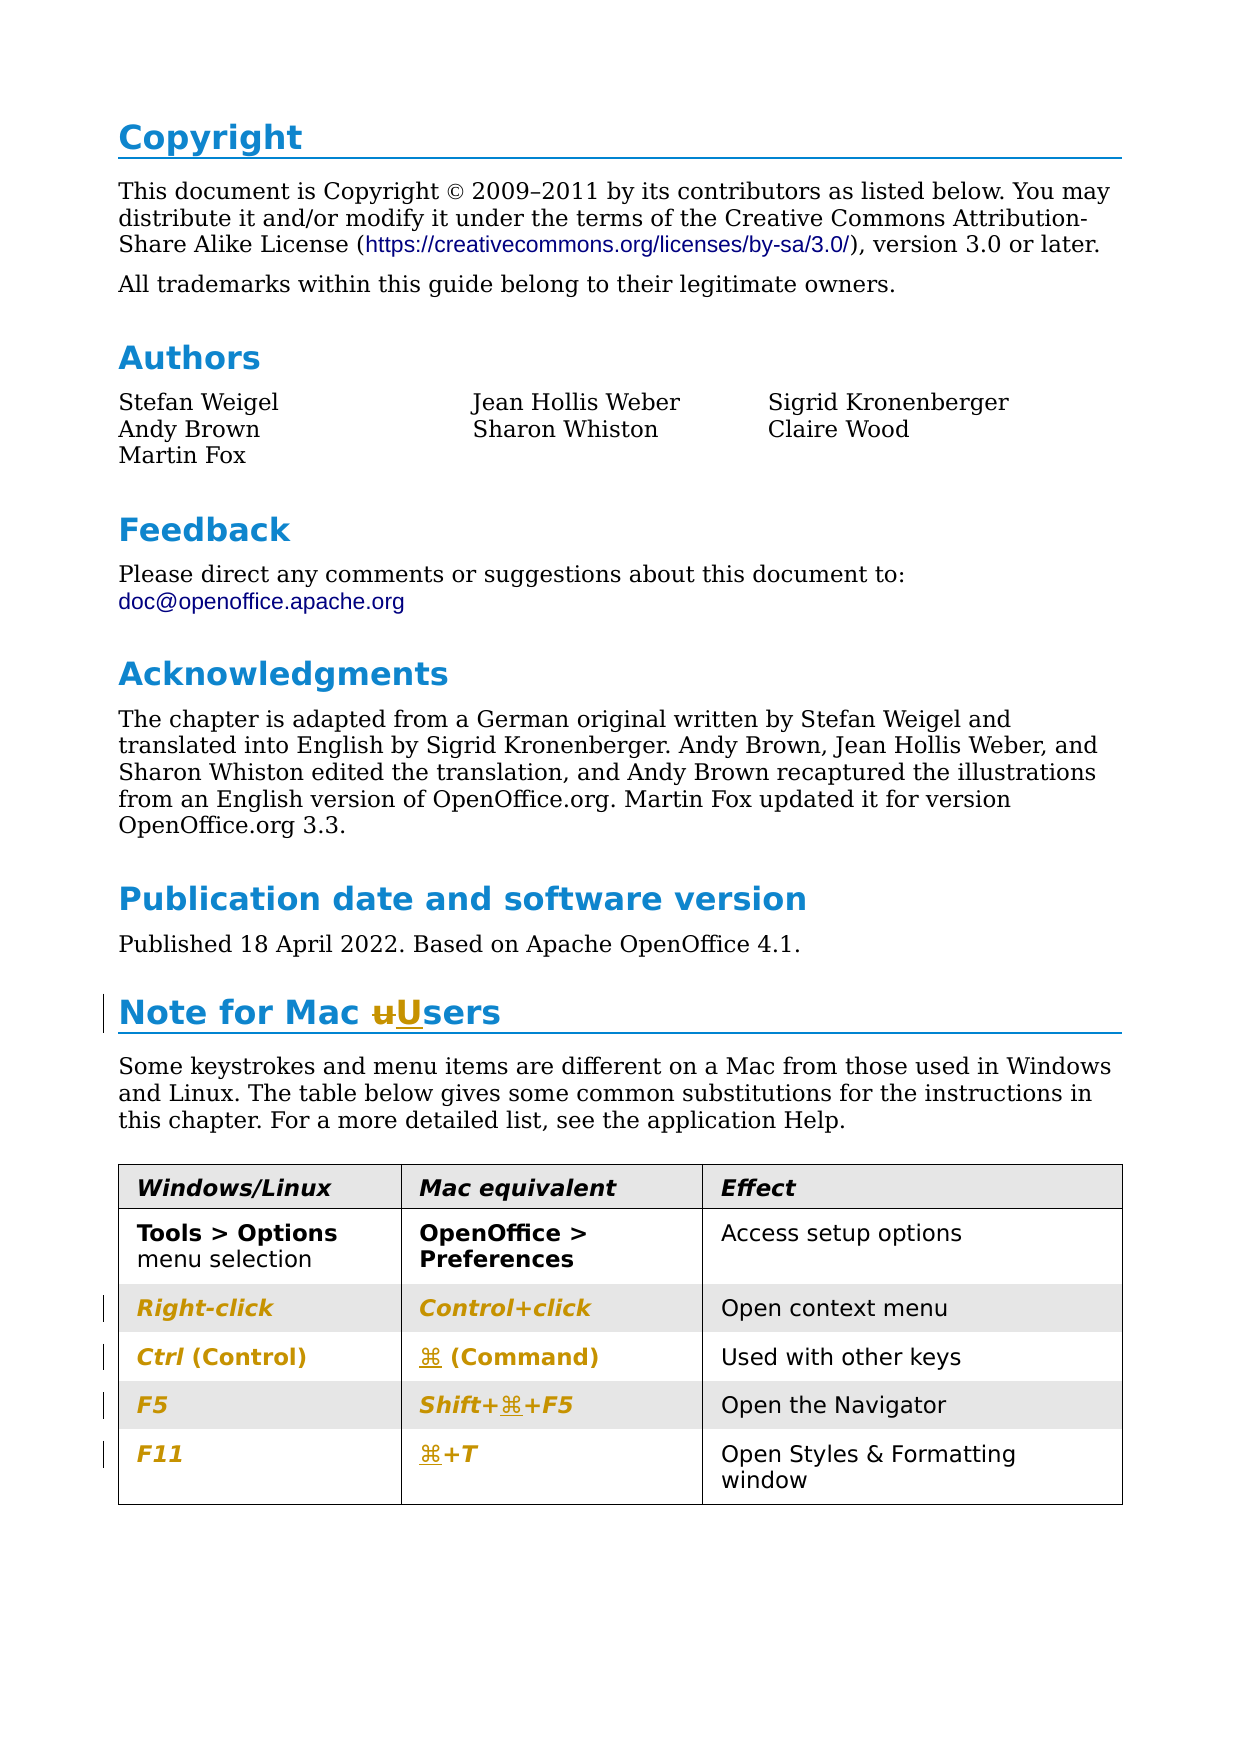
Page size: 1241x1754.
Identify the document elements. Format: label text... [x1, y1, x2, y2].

table_header Windows/Linux [119, 1165, 401, 1208]
text This document is Copyright © 2009–2011 by its contributors as listed below. You may distribute it and/or modify it under the terms of the Creative Commons Attribution-Share Alike License (https://creativecommons.org/licenses/by-sa/3.0/), version 3.0 or later. [118, 178, 1122, 258]
subtitle Copyright [118, 118, 1122, 157]
table_cell Open context menu [703, 1284, 1122, 1332]
table_cell Used with other keys [703, 1332, 1122, 1381]
table_cell Access setup options [703, 1209, 1122, 1283]
text The chapter is adapted from a German original written by Stefan Weigel and translated into English by Sigrid Kronenberger. Andy Brown, Jean Hollis Weber, and Sharon Whiston edited the translation, and Andy Brown recaptured the illustrations from an English version of OpenOffice.org. Martin Fox updated it for version OpenOffice.org 3.3. [118, 706, 1122, 839]
table_cell Open the Navigator [703, 1381, 1122, 1429]
table_cell Shift+z+F5 [402, 1381, 702, 1429]
table_cell Control+click [402, 1284, 702, 1332]
text Some keystrokes and menu items are different on a Mac from those used in Windows and Linux. The table below gives some common substitutions for the instructions in this chapter. For a more detailed list, see the application Help. [118, 1053, 1122, 1133]
table_header Mac equivalent [402, 1165, 702, 1208]
text All trademarks within this guide belong to their legitimate owners. [118, 271, 1122, 297]
table_cell z (Command) [402, 1332, 702, 1381]
subtitle Note for Mac Users [118, 994, 1122, 1032]
text Stefan Weigel Jean Hollis Weber Sigrid Kronenberger Andy Brown Sharon Whiston Claire Wood Martin Fox [118, 389, 1122, 469]
table_header Effect [703, 1165, 1122, 1208]
table_cell Ctrl (Control) [119, 1332, 401, 1381]
table_cell Tools > Options menu selection [119, 1209, 401, 1283]
table_cell OpenOffice > Preferences [402, 1209, 702, 1283]
text Feedback [118, 511, 1122, 548]
text Authors [118, 339, 1122, 377]
table_cell z+T [402, 1429, 702, 1504]
text Acknowledgments [118, 656, 1122, 693]
table_cell F11 [119, 1429, 401, 1504]
table_cell Right-click [119, 1284, 401, 1332]
text Published 18 April 2022. Based on Apache OpenOffice 4.1. [118, 931, 1122, 957]
text Please direct any comments or suggestions about this document to: doc@openoffice.apache.org [118, 561, 1122, 614]
table_cell Open Styles & Formatting window [703, 1429, 1122, 1504]
table_cell F5 [119, 1381, 401, 1429]
text Publication date and software version [118, 881, 1122, 918]
